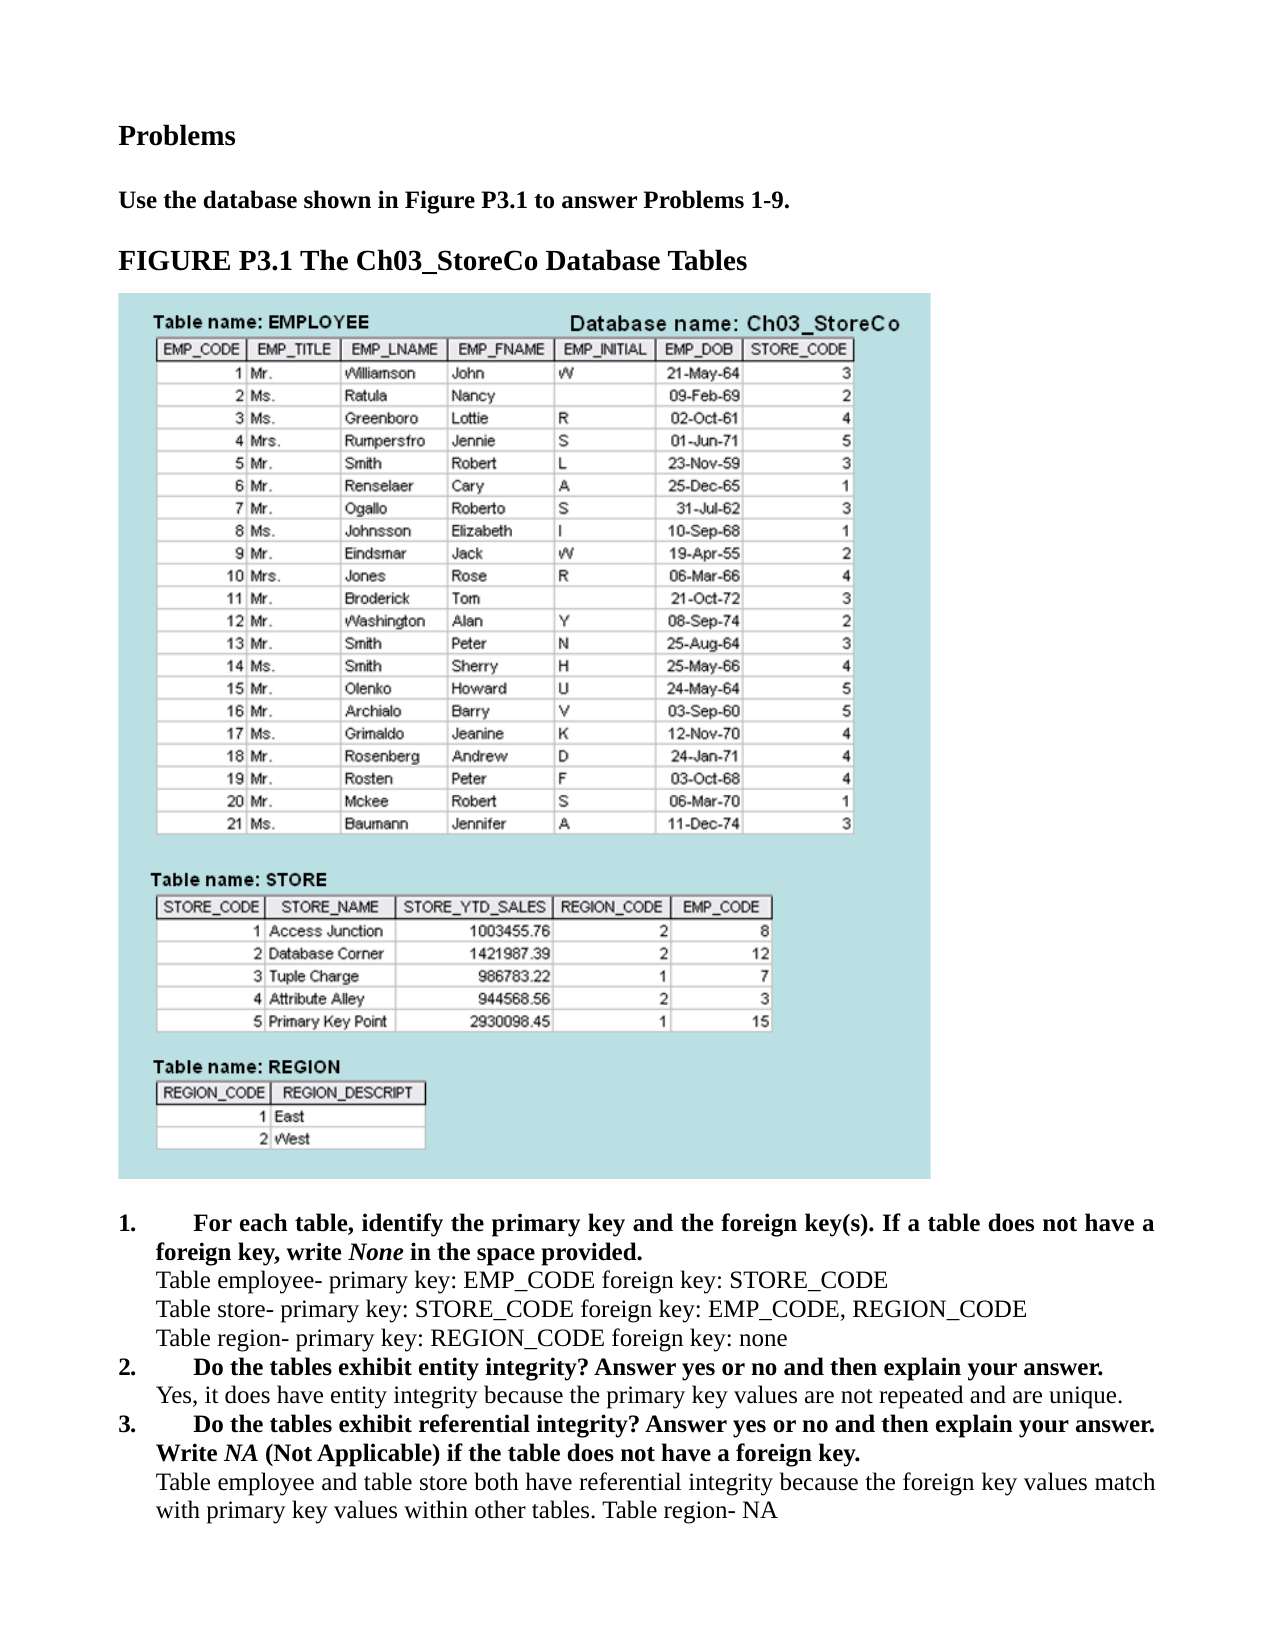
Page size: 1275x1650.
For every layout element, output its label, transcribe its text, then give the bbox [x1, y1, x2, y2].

text ­Problems [118, 118, 1157, 152]
list Table store- primary key: STORE_CODE foreign key: EMP_CODE, REGION_CODE [118, 1294, 1157, 1323]
list Do the tables exhibit referential integrity? Answer yes or no and then explain your answer. Write NA (Not Applicable) if the table does not have a foreign key. [118, 1409, 1157, 1467]
picture [118, 293, 931, 1179]
list Yes, it does have entity integrity because the primary key values are not repeated and are unique. [118, 1380, 1157, 1409]
text Table region- primary key: REGION_CODE foreign key: none [118, 1323, 1157, 1352]
list For each table, identify the primary key and the foreign key(s). If a table does not have a foreign key, write None in the space provided. [118, 1208, 1157, 1265]
list Table employee- primary key: EMP_CODE foreign key: STORE_CODE [118, 1265, 1157, 1294]
list Table employee and table store both have referential integrity because the foreign key values match with primary key values within other tables. Table region- NA [118, 1467, 1157, 1524]
list Do the tables exhibit entity integrity? Answer yes or no and then explain your answer. [118, 1352, 1157, 1380]
text Use the database shown in Figure P3.1 to answer Problems 1-9. [118, 185, 1157, 214]
text FIGURE P3.1 The Ch03_StoreCo Database Tables [118, 243, 1157, 276]
